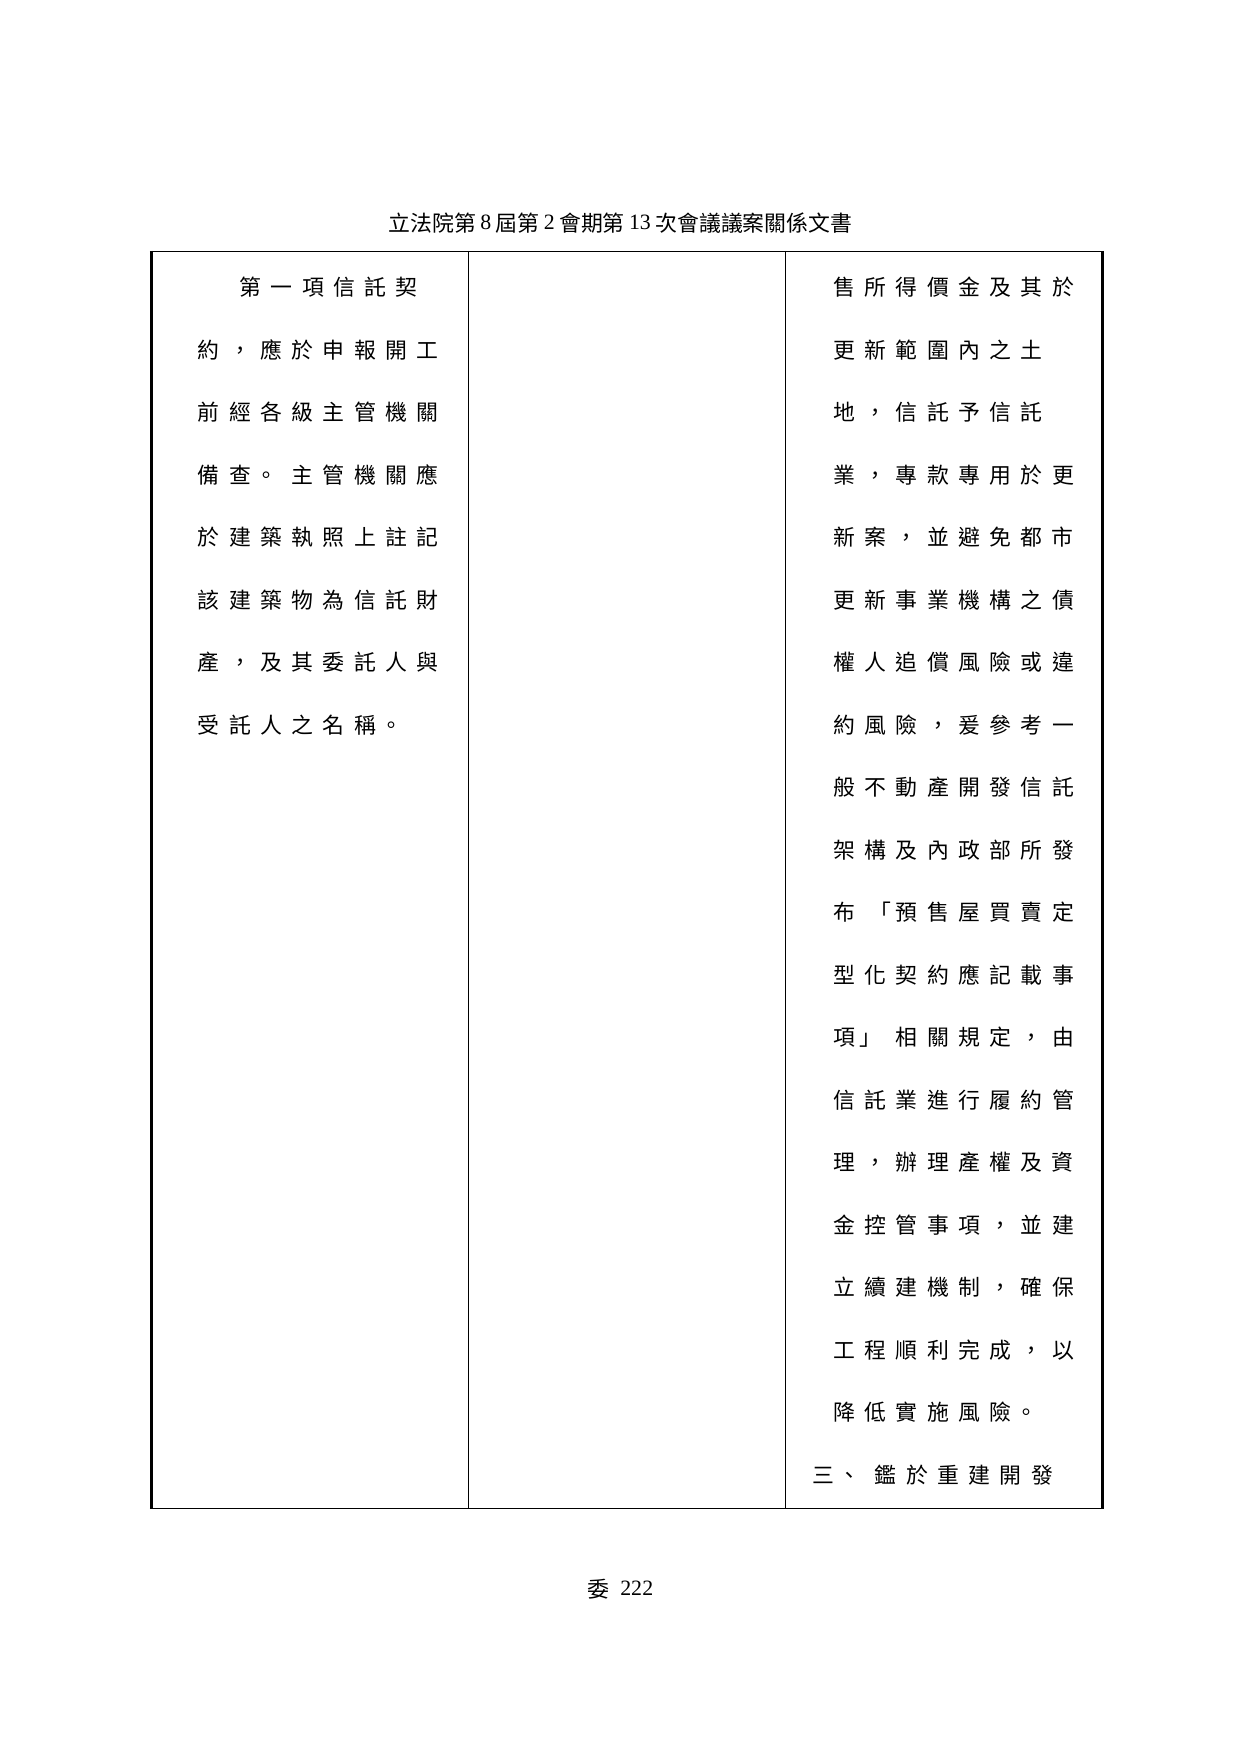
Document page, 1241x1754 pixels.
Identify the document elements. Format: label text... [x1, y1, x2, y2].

table_cell 售所得價金及其於更新範圍內之土地，信託予信託業，專款專用於更新案，並避免都市更新事業機構之債權人追償風險或違約風險，爰參考一般不動產開發信託架構及內政部所發布「預售屋買賣定型化契約應記載事項」相關規定，由信託業進行履約管理，辦理產權及資金控管事項，並建立續建機制，確保工程順利完成，以降低實施風險。 三、鑑於重建開發 [786, 252, 1101, 1508]
table_cell 第一項信託契約，應於申報開工前經各級主管機關備查。主管機關應於建築執照上註記該建築物為信託財產，及其委託人與受託人之名稱。 [153, 252, 468, 1508]
table_cell [469, 252, 785, 1508]
